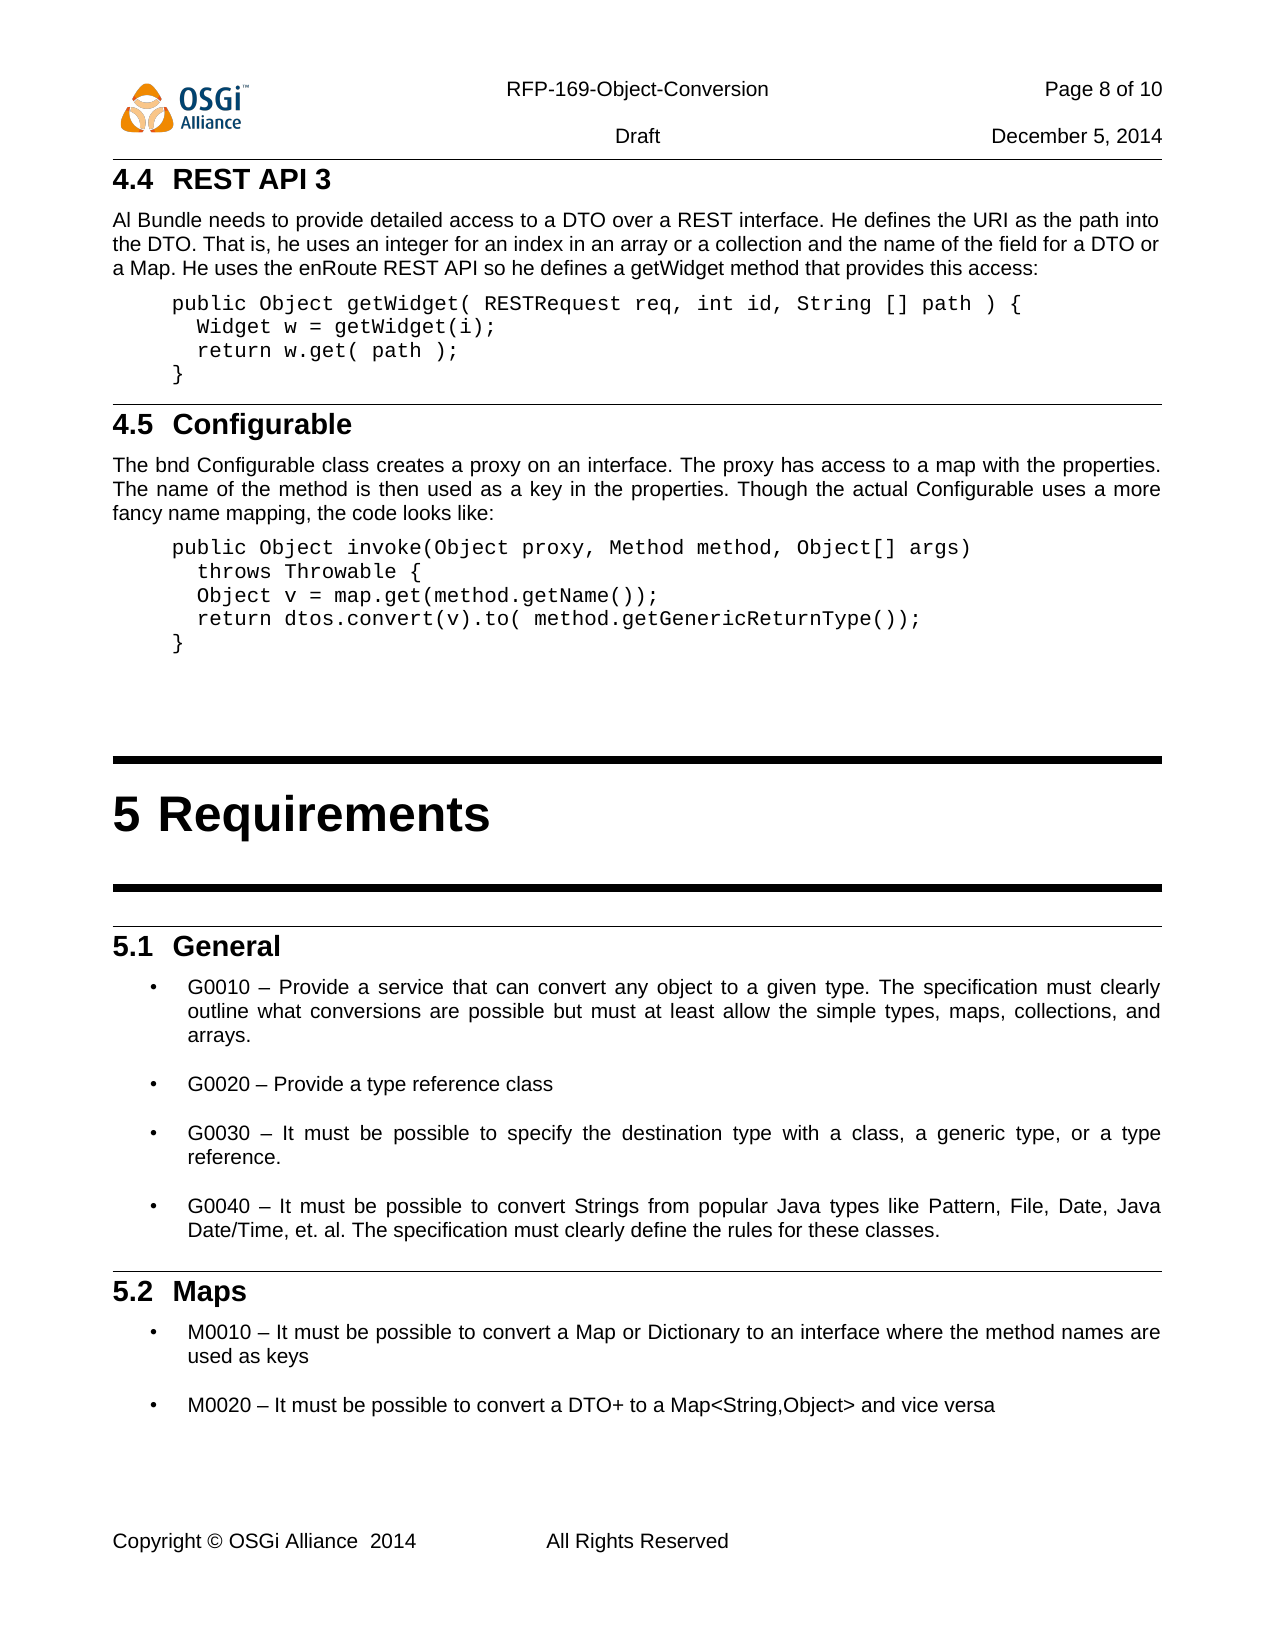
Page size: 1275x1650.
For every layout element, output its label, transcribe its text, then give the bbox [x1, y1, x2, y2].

picture [113, 76, 257, 140]
text Al Bundle needs to provide detailed access to a DTO over a REST interface. He defines the URI as the path into the DTO. That is, he uses an integer for an index in an array or a collection and the name of the field for a DTO or a Map. He uses the enRoute REST API so he defines a getWidget method that provides this access: [112, 208, 1162, 280]
list G0010 – Provide a service that can convert any object to a given type. The specification must clearly outline what conversions are possible but must at least allow the simple types, maps, collections, and arrays. [150, 975, 1162, 1047]
text } [172, 363, 1162, 387]
list G0020 – Provide a type reference class [150, 1072, 1162, 1096]
subtitle Maps [112, 1272, 1162, 1308]
text Object v = map.get(method.getName()); [172, 584, 1162, 608]
list G0040 – It must be possible to convert Strings from popular Java types like Pattern, File, Date, Java Date/Time, et. al. The specification must clearly define the rules for these classes. [150, 1194, 1162, 1242]
list M0010 – It must be possible to convert a Map or Dictionary to an interface where the method names are used as keys [150, 1320, 1162, 1368]
list G0030 – It must be possible to specify the destination type with a class, a generic type, or a type reference. [150, 1121, 1162, 1169]
subtitle Requirements [112, 757, 1162, 892]
text public Object getWidget( RESTRequest req, int id, String [] path ) { [172, 292, 1162, 316]
text return dtos.convert(v).to( method.getGenericReturnType()); [172, 608, 1162, 632]
text Widget w = getWidget(i); [172, 316, 1162, 340]
text The bnd Configurable class creates a proxy on an interface. The proxy has access to a map with the properties. The name of the method is then used as a key in the properties. Though the actual Configurable uses a more fancy name mapping, the code looks like: [112, 453, 1162, 525]
list M0020 – It must be possible to convert a DTO+ to a Map<String,Object> and vice versa [150, 1393, 1162, 1417]
text public Object invoke(Object proxy, Method method, Object[] args) [172, 537, 1162, 561]
subtitle REST API 3 [112, 160, 1162, 196]
subtitle Configurable [112, 405, 1162, 440]
text } [172, 632, 1162, 656]
text return w.get( path ); [172, 340, 1162, 363]
text throws Throwable { [172, 561, 1162, 584]
subtitle General [112, 927, 1162, 962]
